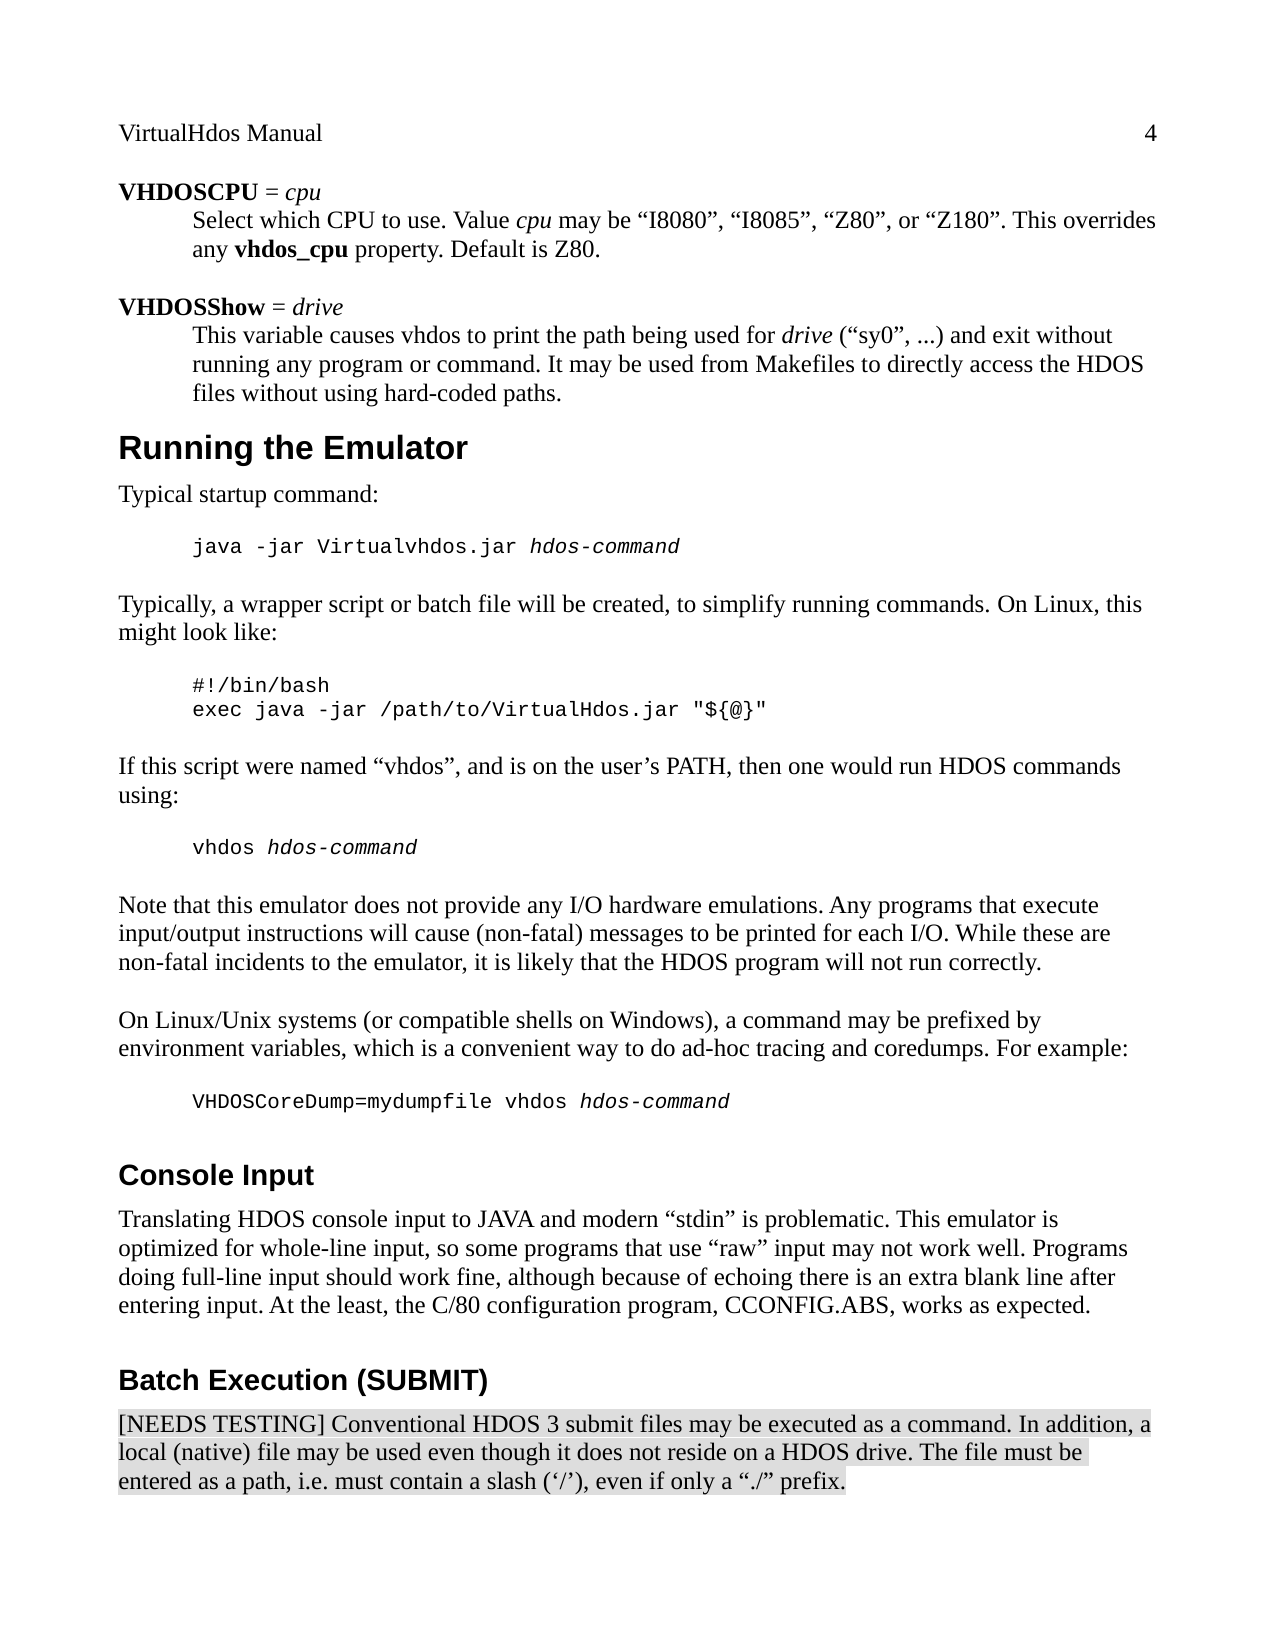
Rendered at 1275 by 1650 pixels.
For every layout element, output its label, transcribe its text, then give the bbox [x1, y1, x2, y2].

text exec java -jar /path/to/VirtualHdos.jar "${@}" [192, 699, 1157, 722]
text VHDOSCoreDump=mydumpfile vhdos hdos-command [192, 1091, 1157, 1114]
text VHDOSCPU = cpu [118, 177, 1157, 206]
subtitle Running the Emulator [118, 428, 1157, 466]
subtitle Console Input [118, 1158, 1157, 1192]
text Typical startup command: [118, 479, 1157, 508]
text Note that this emulator does not provide any I/O hardware emulations. Any programs that execute input/output instructions will cause (non-fatal) messages to be printed for each I/O. While these are non-fatal incidents to the emulator, it is likely that the HDOS program will not run correctly. [118, 890, 1157, 976]
text If this script were named “vhdos”, and is on the user’s PATH, then one would run HDOS commands using: [118, 751, 1157, 808]
text This variable causes vhdos to print the path being used for drive (“sy0”, ...) and exit without running any program or command. It may be used from Makefiles to directly access the HDOS files without using hard-coded paths. [192, 321, 1157, 407]
text Translating HDOS console input to JAVA and modern “stdin” is problematic. This emulator is optimized for whole-line input, so some programs that use “raw” input may not work well. Programs doing full-line input should work fine, although because of echoing there is an extra blank line after entering input. At the least, the C/80 configuration program, CCONFIG.ABS, works as expected. [118, 1204, 1157, 1319]
subtitle Batch Execution (SUBMIT) [118, 1362, 1157, 1396]
text Typically, a wrapper script or batch file will be created, to simplify running commands. On Linux, this might look like: [118, 589, 1157, 646]
text java -jar Virtualvhdos.jar hdos-command [192, 536, 1157, 560]
text On Linux/Unix systems (or compatible shells on Windows), a command may be prefixed by environment variables, which is a convenient way to do ad-hoc tracing and coredumps. For example: [118, 1005, 1157, 1062]
text Select which CPU to use. Value cpu may be “I8080”, “I8085”, “Z80”, or “Z180”. This overrides any vhdos_cpu property. Default is Z80. [192, 206, 1157, 263]
text VHDOSShow = drive [118, 292, 1157, 321]
text #!/bin/bash [192, 675, 1157, 699]
text vhdos hdos-command [192, 837, 1157, 861]
text [NEEDS TESTING] Conventional HDOS 3 submit files may be executed as a command. In addition, a local (native) file may be used even though it does not reside on a HDOS drive. The file must be entered as a path, i.e. must contain a slash (‘/’), even if only a “./” prefix. [118, 1409, 1157, 1495]
